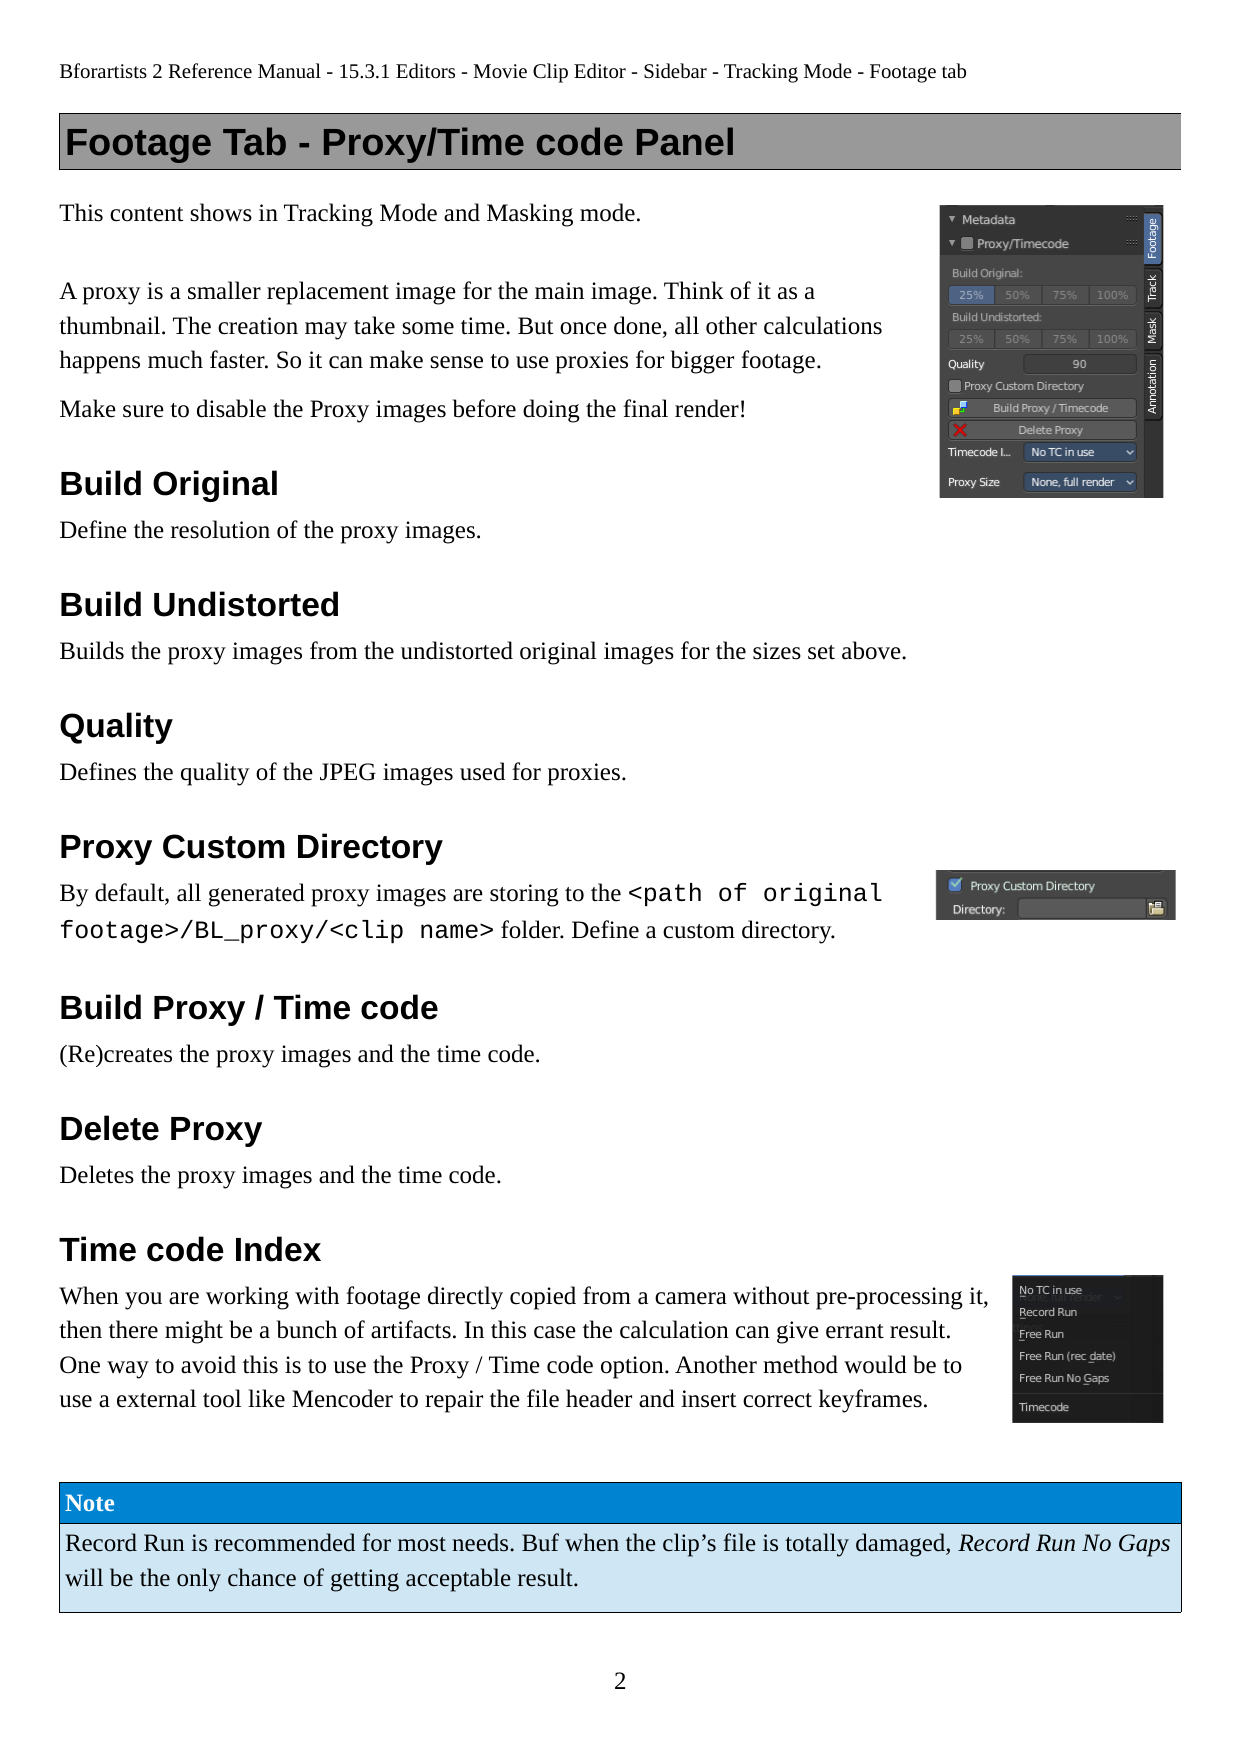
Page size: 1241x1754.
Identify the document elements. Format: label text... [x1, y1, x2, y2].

picture [1012, 1275, 1164, 1423]
subtitle Proxy Custom Directory [59, 827, 1181, 866]
text (Re)creates the proxy images and the time code. [59, 1039, 1181, 1067]
text A proxy is a smaller replacement image for the main image. Think of it as a thumbnail. The creation may take some time. But once done, all other calculations happens much faster. So it can make sense to use proxies for bigger footage. [59, 276, 939, 374]
table_header Footage Tab - Proxy/Time code Panel [60, 114, 1181, 169]
text Defines the quality of the JPEG images used for proxies. [59, 757, 1181, 786]
text This content shows in Tracking Mode and Masking mode. [59, 198, 1181, 227]
subtitle Build Undistorted [59, 585, 1181, 624]
text Define the resolution of the proxy images. [59, 515, 1181, 544]
table_header Note [60, 1483, 1181, 1523]
text Make sure to disable the Proxy images before doing the final render! [59, 394, 939, 423]
table_cell Record Run is recommended for most needs. Buf when the clip’s file is totally damaged, Record Run No Gaps will be the only chance of getting acceptable result. [60, 1524, 1181, 1612]
subtitle Build Original [59, 464, 1181, 503]
subtitle Delete Proxy [59, 1108, 1181, 1147]
text Builds the proxy images from the undistorted original images for the sizes set above. [59, 636, 1181, 665]
subtitle Build Proxy / Time code [59, 987, 1181, 1026]
picture [935, 870, 1176, 920]
picture [939, 205, 1164, 498]
text Deletes the proxy images and the time code. [59, 1160, 1181, 1188]
text When you are working with footage directly copied from a camera without pre-processing it, then there might be a bunch of artifacts. In this case the calculation can give errant result. One way to avoid this is to use the Proxy / Time code option. Another method would be to use a external tool like Mencoder to repair the file header and insert correct keyframes. [59, 1281, 1012, 1413]
subtitle Time code Index [59, 1229, 1181, 1268]
text By default, all generated proxy images are storing to the <path of original footage>/BL_proxy/<clip name> folder. Define a custom directory. [59, 878, 1181, 946]
subtitle Quality [59, 706, 1181, 745]
